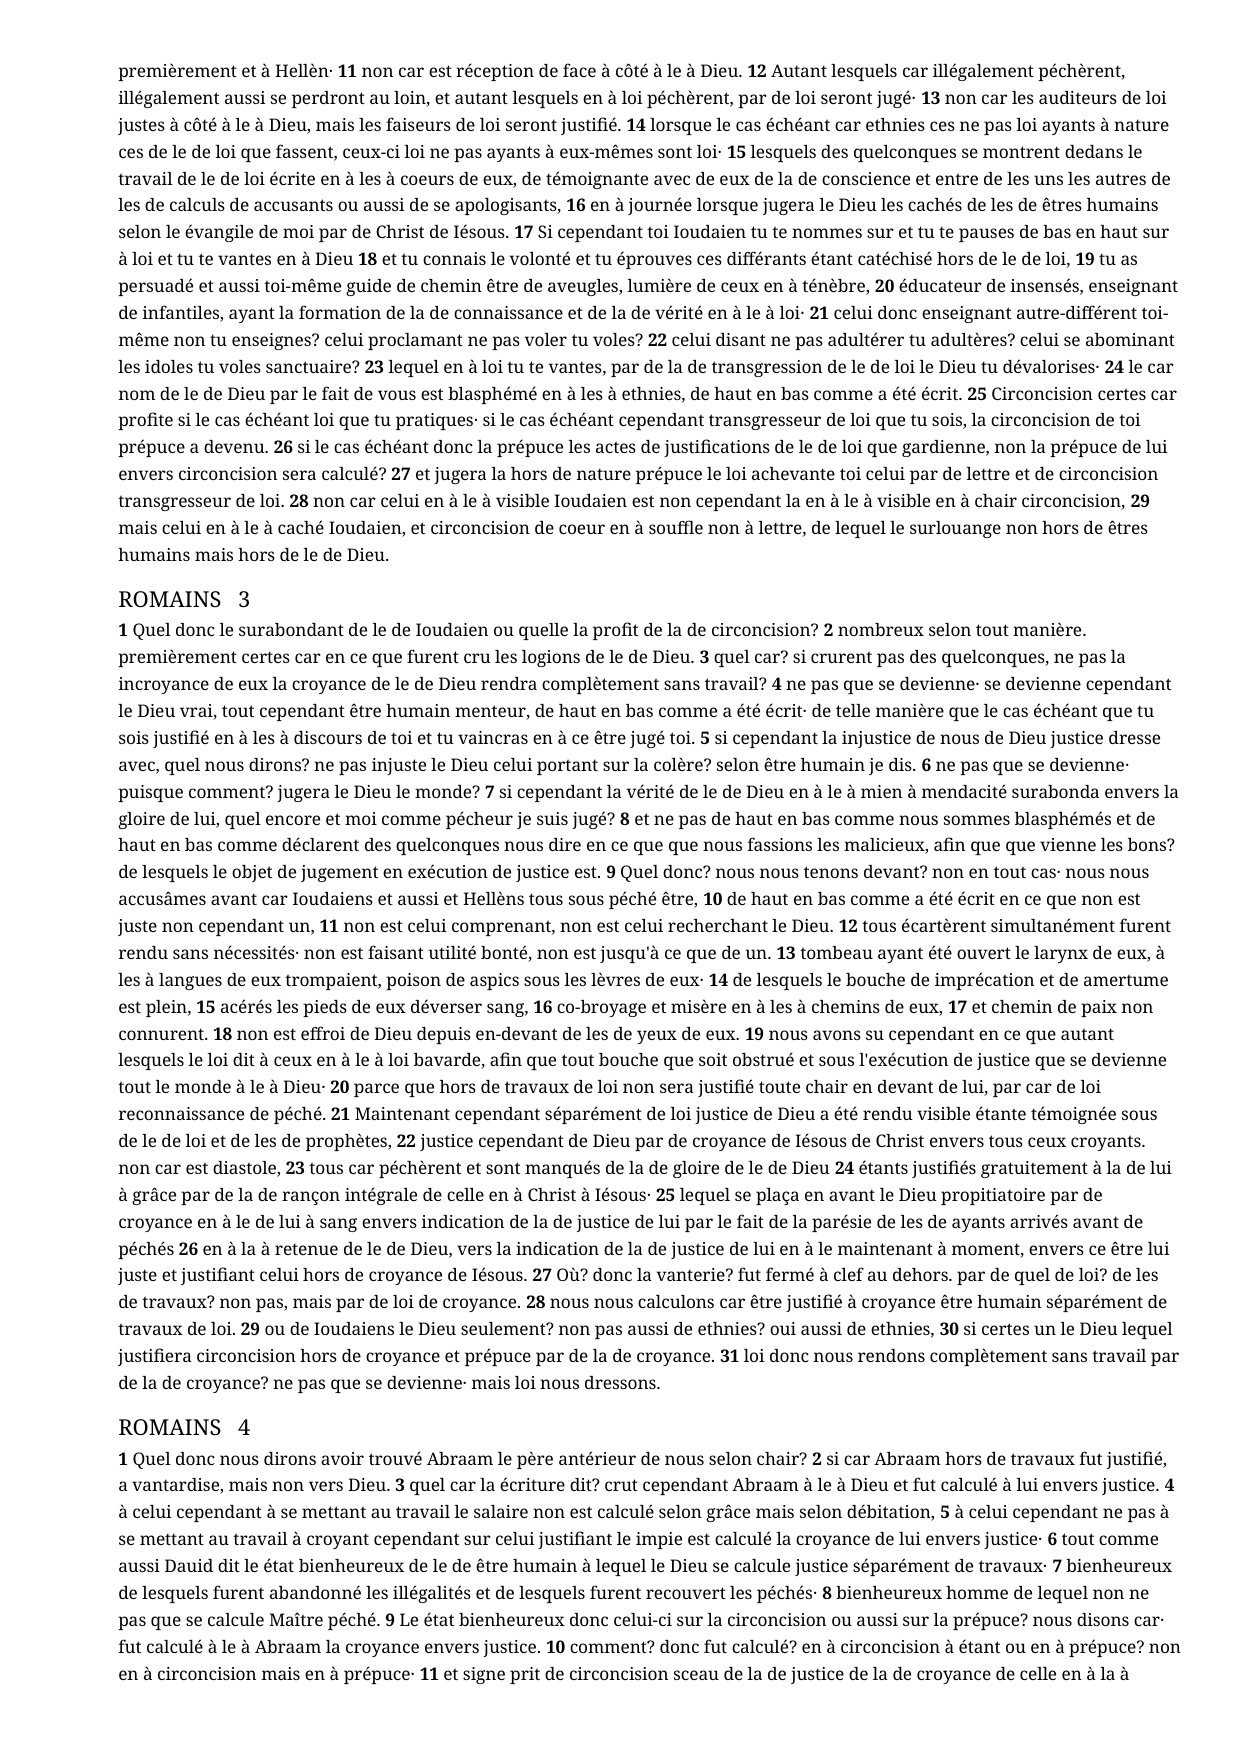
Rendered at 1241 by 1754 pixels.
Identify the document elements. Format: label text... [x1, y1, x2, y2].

text ROMAINS 3 [118, 584, 1181, 614]
text 1 Quel donc le surabondant de le de Ioudaien ou quelle la profit de la de circoncision? 2 nombreux selon tout manière. premièrement certes car en ce que furent cru les logions de le de Dieu. 3 quel car? si crurent pas des quelconques, ne pas la incroyance de eux la croyance de le de Dieu rendra complètement sans travail? 4 ne pas que se devienne· se devienne cependant le Dieu vrai, tout cependant être humain menteur, de haut en bas comme a été écrit· de telle manière que le cas échéant que tu sois justifié en à les à discours de toi et tu vaincras en à ce être jugé toi. 5 si cependant la injustice de nous de Dieu justice dresse avec, quel nous dirons? ne pas injuste le Dieu celui portant sur la colère? selon être humain je dis. 6 ne pas que se devienne· puisque comment? jugera le Dieu le monde? 7 si cependant la vérité de le de Dieu en à le à mien à mendacité surabonda envers la gloire de lui, quel encore et moi comme pécheur je suis jugé? 8 et ne pas de haut en bas comme nous sommes blasphémés et de haut en bas comme déclarent des quelconques nous dire en ce que que nous fassions les malicieux, afin que que vienne les bons? de lesquels le objet de jugement en exécution de justice est. 9 Quel donc? nous nous tenons devant? non en tout cas· nous nous accusâmes avant car Ioudaiens et aussi et Hellèns tous sous péché être, 10 de haut en bas comme a été écrit en ce que non est juste non cependant un, 11 non est celui comprenant, non est celui recherchant le Dieu. 12 tous écartèrent simultanément furent rendu sans nécessités· non est faisant utilité bonté, non est jusqu'à ce que de un. 13 tombeau ayant été ouvert le larynx de eux, à les à langues de eux trompaient, poison de aspics sous les lèvres de eux· 14 de lesquels le bouche de imprécation et de amertume est plein, 15 acérés les pieds de eux déverser sang, 16 co-broyage et misère en à les à chemins de eux, 17 et chemin de paix non connurent. 18 non est effroi de Dieu depuis en-devant de les de yeux de eux. 19 nous avons su cependant en ce que autant lesquels le loi dit à ceux en à le à loi bavarde, afin que tout bouche que soit obstrué et sous l'exécution de justice que se devienne tout le monde à le à Dieu· 20 parce que hors de travaux de loi non sera justifié toute chair en devant de lui, par car de loi reconnaissance de péché. 21 Maintenant cependant séparément de loi justice de Dieu a été rendu visible étante témoignée sous de le de loi et de les de prophètes, 22 justice cependant de Dieu par de croyance de Iésous de Christ envers tous ceux croyants. non car est diastole, 23 tous car péchèrent et sont manqués de la de gloire de le de Dieu 24 étants justifiés gratuitement à la de lui à grâce par de la de rançon intégrale de celle en à Christ à Iésous· 25 lequel se plaça en avant le Dieu propitiatoire par de croyance en à le de lui à sang envers indication de la de justice de lui par le fait de la parésie de les de ayants arrivés avant de péchés 26 en à la à retenue de le de Dieu, vers la indication de la de justice de lui en à le maintenant à moment, envers ce être lui juste et justifiant celui hors de croyance de Iésous. 27 Où? donc la vanterie? fut fermé à clef au dehors. par de quel de loi? de les de travaux? non pas, mais par de loi de croyance. 28 nous nous calculons car être justifié à croyance être humain séparément de travaux de loi. 29 ou de Ioudaiens le Dieu seulement? non pas aussi de ethnies? oui aussi de ethnies, 30 si certes un le Dieu lequel justifiera circoncision hors de croyance et prépuce par de la de croyance. 31 loi donc nous rendons complètement sans travail par de la de croyance? ne pas que se devienne· mais loi nous dressons. [118, 618, 1181, 1394]
text ROMAINS 4 [118, 1412, 1181, 1442]
text 1 Quel donc nous dirons avoir trouvé Abraam le père antérieur de nous selon chair? 2 si car Abraam hors de travaux fut justifié, a vantardise, mais non vers Dieu. 3 quel car la écriture dit? crut cependant Abraam à le à Dieu et fut calculé à lui envers justice. 4 à celui cependant à se mettant au travail le salaire non est calculé selon grâce mais selon débitation, 5 à celui cependant ne pas à se mettant au travail à croyant cependant sur celui justifiant le impie est calculé la croyance de lui envers justice· 6 tout comme aussi Dauid dit le état bienheureux de le de être humain à lequel le Dieu se calcule justice séparément de travaux· 7 bienheureux de lesquels furent abandonné les illégalités et de lesquels furent recouvert les péchés· 8 bienheureux homme de lequel non ne pas que se calcule Maître péché. 9 Le état bienheureux donc celui-ci sur la circoncision ou aussi sur la prépuce? nous disons car· fut calculé à le à Abraam la croyance envers justice. 10 comment? donc fut calculé? en à circoncision à étant ou en à prépuce? non en à circoncision mais en à prépuce· 11 et signe prit de circoncision sceau de la de justice de la de croyance de celle en à la à [118, 1447, 1181, 1685]
text premièrement et à Hellèn· 11 non car est réception de face à côté à le à Dieu. 12 Autant lesquels car illégalement péchèrent, illégalement aussi se perdront au loin, et autant lesquels en à loi péchèrent, par de loi seront jugé· 13 non car les auditeurs de loi justes à côté à le à Dieu, mais les faiseurs de loi seront justifié. 14 lorsque le cas échéant car ethnies ces ne pas loi ayants à nature ces de le de loi que fassent, ceux-ci loi ne pas ayants à eux-mêmes sont loi· 15 lesquels des quelconques se montrent dedans le travail de le de loi écrite en à les à coeurs de eux, de témoignante avec de eux de la de conscience et entre de les uns les autres de les de calculs de accusants ou aussi de se apologisants, 16 en à journée lorsque jugera le Dieu les cachés de les de êtres humains selon le évangile de moi par de Christ de Iésous. 17 Si cependant toi Ioudaien tu te nommes sur et tu te pauses de bas en haut sur à loi et tu te vantes en à Dieu 18 et tu connais le volonté et tu éprouves ces différants étant catéchisé hors de le de loi, 19 tu as persuadé et aussi toi-même guide de chemin être de aveugles, lumière de ceux en à ténèbre, 20 éducateur de insensés, enseignant de infantiles, ayant la formation de la de connaissance et de la de vérité en à le à loi· 21 celui donc enseignant autre-différent toi-même non tu enseignes? celui proclamant ne pas voler tu voles? 22 celui disant ne pas adultérer tu adultères? celui se abominant les idoles tu voles sanctuaire? 23 lequel en à loi tu te vantes, par de la de transgression de le de loi le Dieu tu dévalorises· 24 le car nom de le de Dieu par le fait de vous est blasphémé en à les à ethnies, de haut en bas comme a été écrit. 25 Circoncision certes car profite si le cas échéant loi que tu pratiques· si le cas échéant cependant transgresseur de loi que tu sois, la circoncision de toi prépuce a devenu. 26 si le cas échéant donc la prépuce les actes de justifications de le de loi que gardienne, non la prépuce de lui envers circoncision sera calculé? 27 et jugera la hors de nature prépuce le loi achevante toi celui par de lettre et de circoncision transgresseur de loi. 28 non car celui en à le à visible Ioudaien est non cependant la en à le à visible en à chair circoncision, 29 mais celui en à le à caché Ioudaien, et circoncision de coeur en à souffle non à lettre, de lequel le surlouange non hors de êtres humains mais hors de le de Dieu. [118, 59, 1181, 566]
